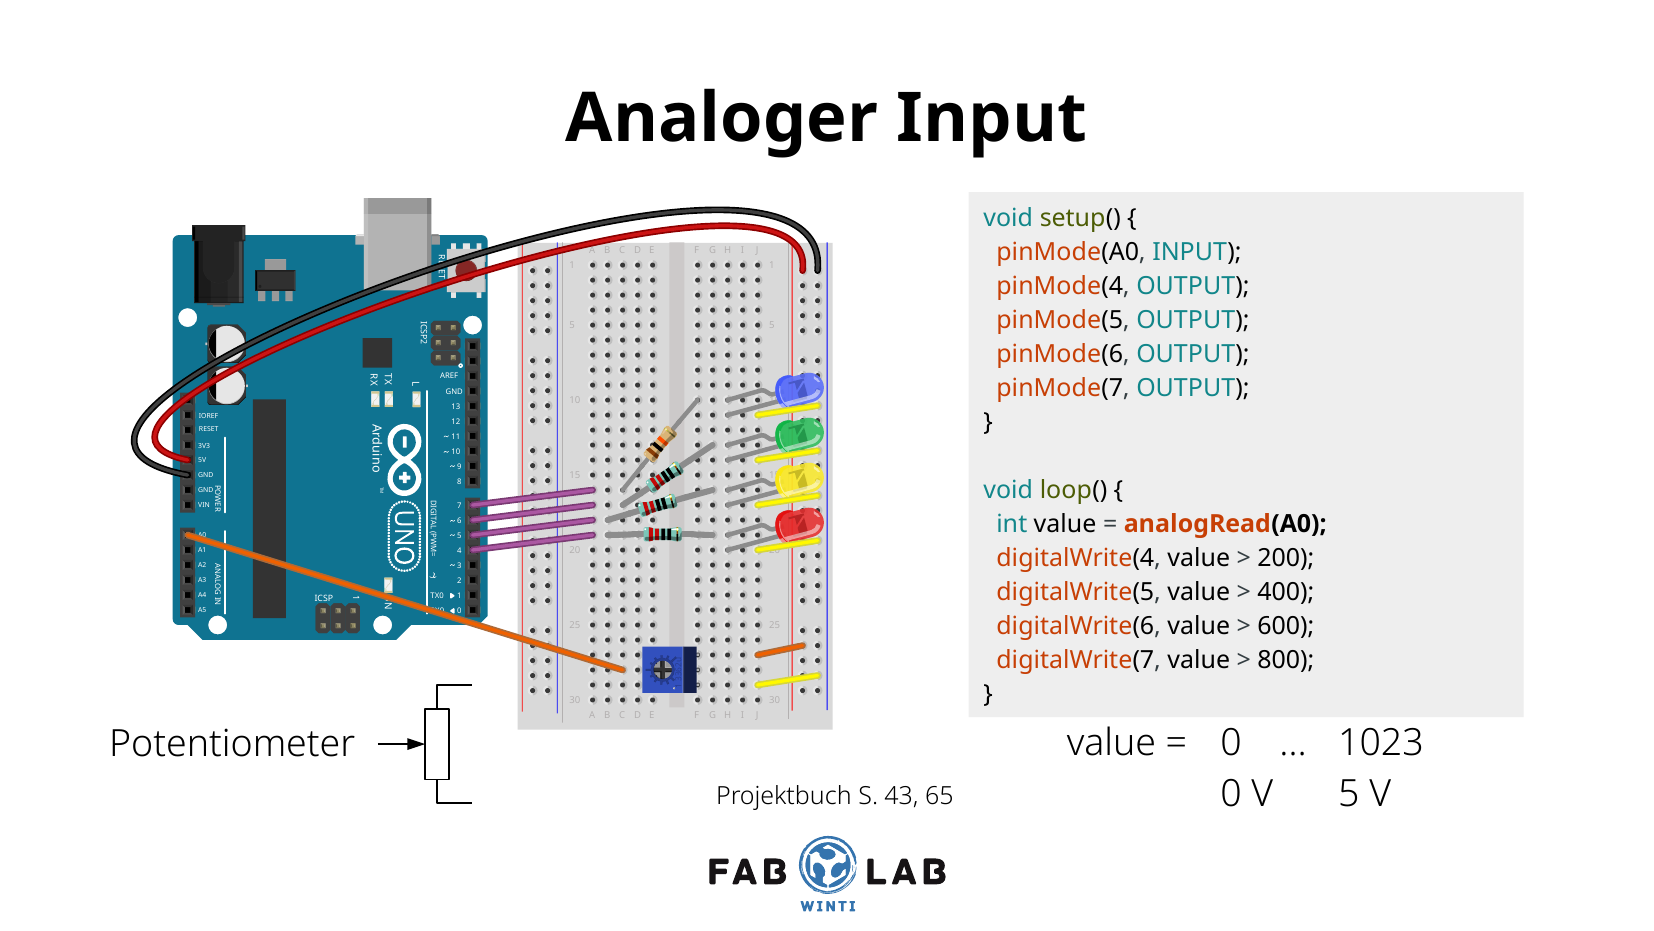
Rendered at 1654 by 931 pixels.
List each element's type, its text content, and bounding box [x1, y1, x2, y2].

title Analoger Input [82, 37, 1571, 193]
text_box Potentiometer [94, 708, 358, 769]
picture [124, 196, 834, 731]
text_box Projektbuch S. 43, 65 [701, 770, 957, 815]
text_box void setup() { pinMode(A0, INPUT); pinMode(4, OUTPUT); pinMode(5, OUTPUT); pinMode(6, OUTPUT); pinMode(7, OUTPUT); } void loop() { int value = analogRead(A0); digitalWrite(4, value > 200); digitalWrite(5, value > 400); digitalWrite(6, value > 600); digitalWrite(7, value > 800); } [968, 192, 1524, 676]
text_box value = 0 … 1023 0 V 5 V [1052, 708, 1441, 815]
